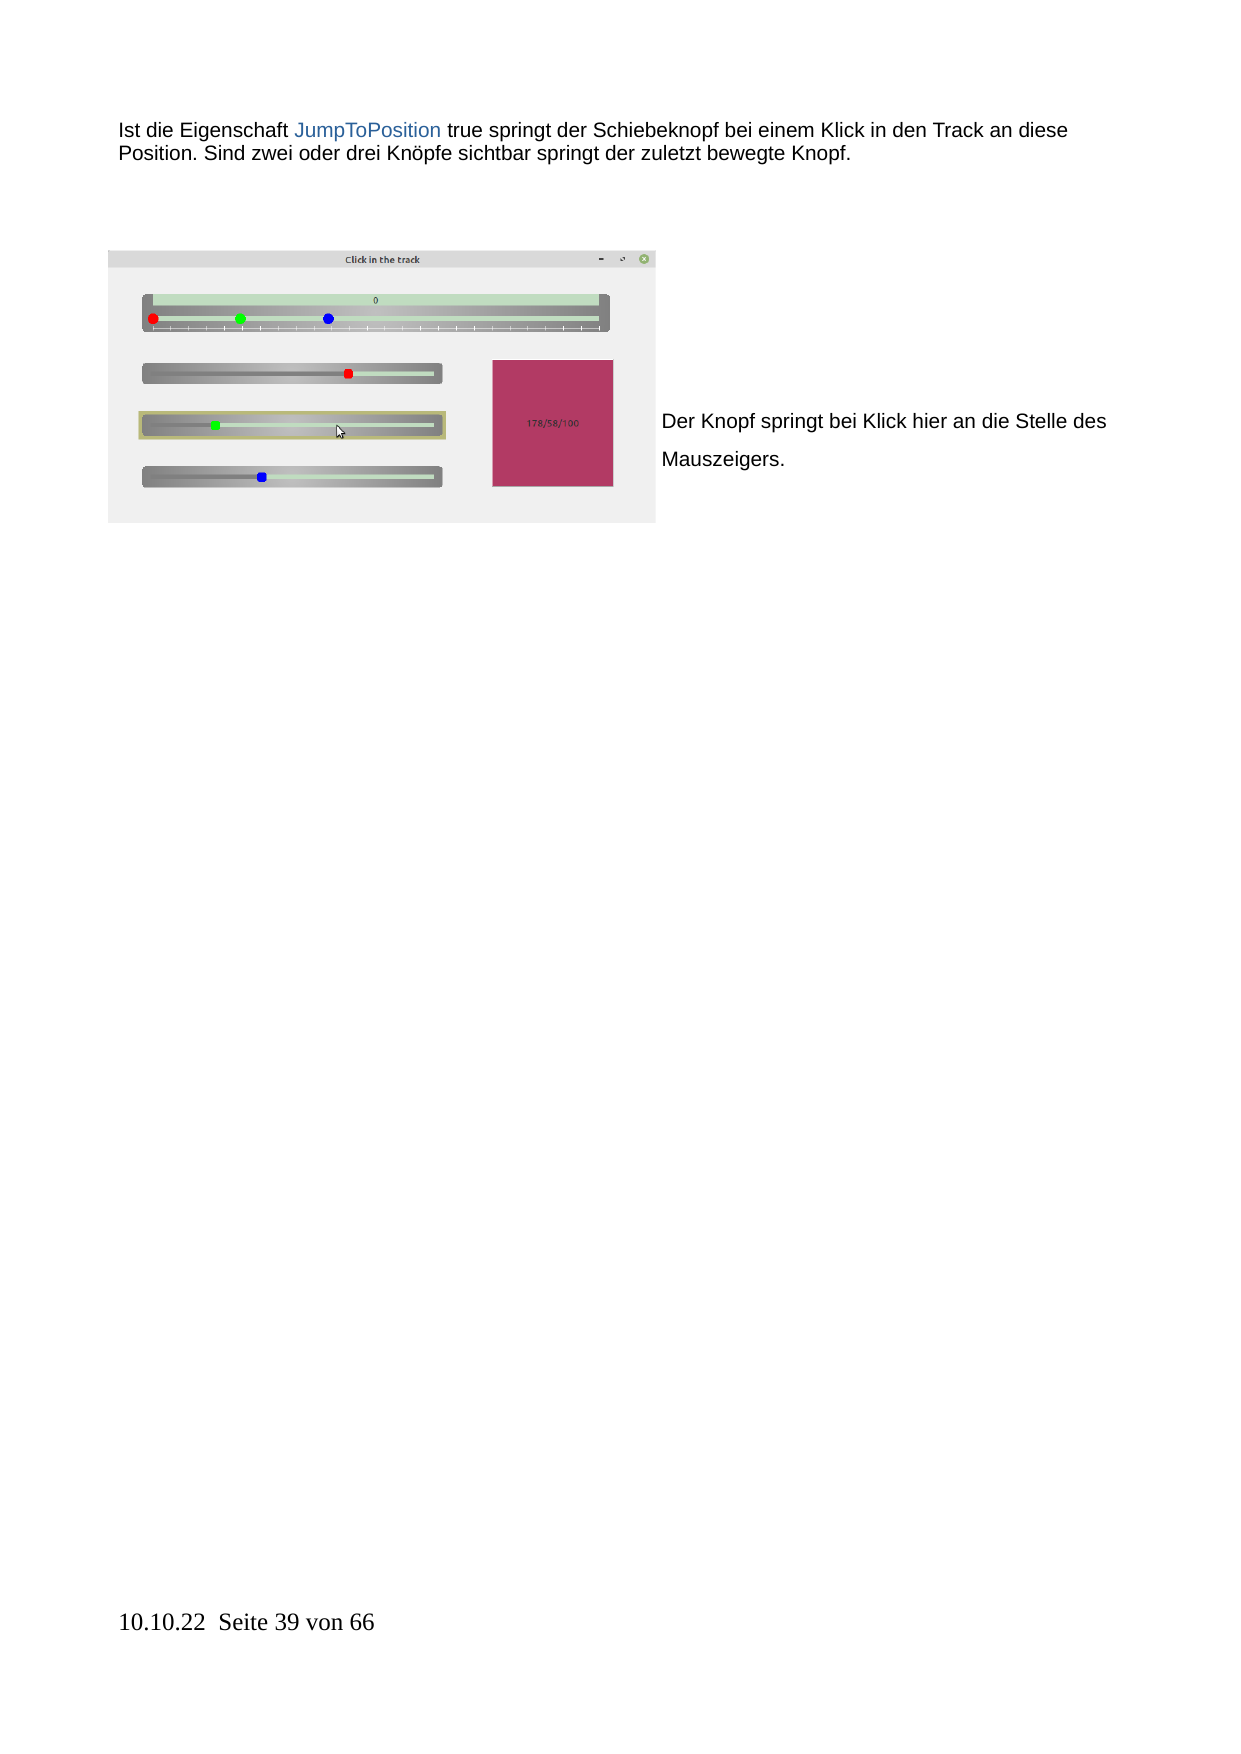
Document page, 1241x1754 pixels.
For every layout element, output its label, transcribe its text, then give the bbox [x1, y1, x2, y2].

text Mauszeigers. [656, 448, 1122, 471]
text Der Knopf springt bei Klick hier an die Stelle des [656, 409, 1122, 433]
picture [108, 250, 656, 523]
text Ist die Eigenschaft JumpToPosition true springt der Schiebeknopf bei einem Klick in den Track an diese Position. Sind zwei oder drei Knöpfe sichtbar springt der zuletzt bewegte Knopf. [118, 118, 1122, 165]
